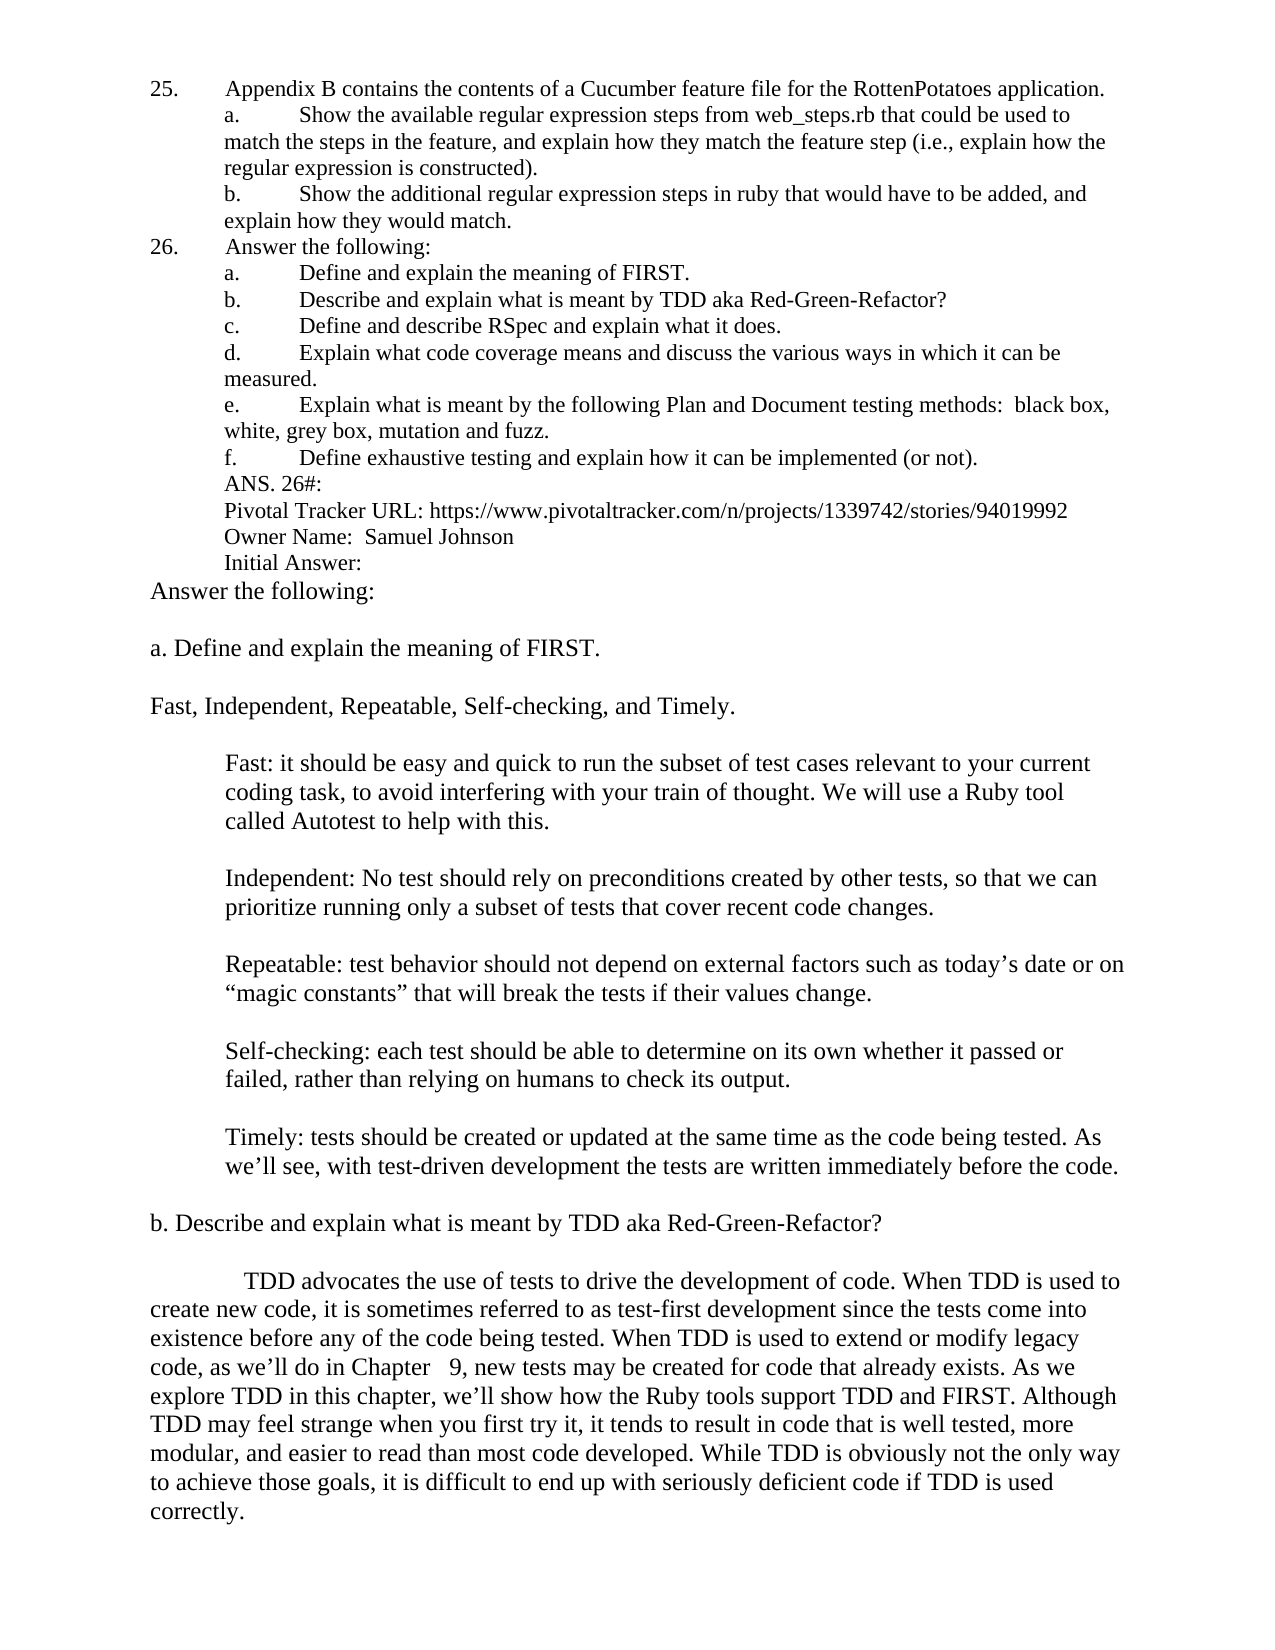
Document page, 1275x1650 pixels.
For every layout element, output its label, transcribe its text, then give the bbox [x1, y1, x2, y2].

text b. Describe and explain what is meant by TDD aka Red-Green-Refactor? [224, 286, 1125, 312]
text TDD advocates the use of tests to drive the development of code. When TDD is used to create new code, it is sometimes referred to as test-first development since the tests come into existence before any of the code being tested. When TDD is used to extend or modify legacy code, as we’ll do in Chapter 9, new tests may be created for code that already exists. As we explore TDD in this chapter, we’ll show how the Ruby tools support TDD and FIRST. Although TDD may feel strange when you first try it, it tends to result in code that is well tested, more modular, and easier to read than most code developed. While TDD is obviously not the only way to achieve those goals, it is difficult to end up with seriously deficient code if TDD is used correctly. [150, 1266, 1125, 1524]
text Independent: No test should rely on preconditions created by other tests, so that we can prioritize running only a subset of tests that cover recent code changes. [225, 863, 1125, 921]
text a. Show the available regular expression steps from web_steps.rb that could be used to match the steps in the feature, and explain how they match the feature step (i.e., explain how the regular expression is constructed). [224, 101, 1125, 180]
text b. Show the additional regular expression steps in ruby that would have to be added, and explain how they would match. [224, 180, 1125, 233]
text Fast, Independent, Repeatable, Self-checking, and Timely. [150, 691, 1125, 719]
text Answer the following: [150, 576, 1125, 604]
text c. Define and describe RSpec and explain what it does. [224, 312, 1125, 338]
text Pivotal Tracker URL: https://www.pivotaltracker.com/n/projects/1339742/stories/94019992 [224, 497, 1125, 523]
text 25. Appendix B contains the contents of a Cucumber feature file for the RottenPotatoes application. [150, 75, 1125, 101]
text Owner Name: Samuel Johnson [224, 523, 1125, 549]
text Timely: tests should be created or updated at the same time as the code being tested. As we’ll see, with test-driven development the tests are written immediately before the code. [225, 1122, 1125, 1179]
text 26. Answer the following: [150, 233, 1125, 259]
text b. Describe and explain what is meant by TDD aka Red-Green-Refactor? [150, 1208, 1125, 1237]
text Initial Answer: [224, 549, 1125, 576]
text Repeatable: test behavior should not depend on external factors such as today’s date or on “magic constants” that will break the tests if their values change. [225, 949, 1125, 1007]
text d. Explain what code coverage means and discuss the various ways in which it can be measured. [224, 338, 1125, 391]
text f. Define exhaustive testing and explain how it can be implemented (or not). ANS. 26#: [224, 444, 1125, 497]
text Self-checking: each test should be able to determine on its own whether it passed or failed, rather than relying on humans to check its output. [225, 1036, 1125, 1093]
text a. Define and explain the meaning of FIRST. [224, 259, 1125, 286]
text e. Explain what is meant by the following Plan and Document testing methods: black box, white, grey box, mutation and fuzz. [224, 391, 1125, 444]
text Fast: it should be easy and quick to run the subset of test cases relevant to your current coding task, to avoid interfering with your train of thought. We will use a Ruby tool called Autotest to help with this. [225, 748, 1125, 834]
text a. Define and explain the meaning of FIRST. [150, 633, 1125, 662]
